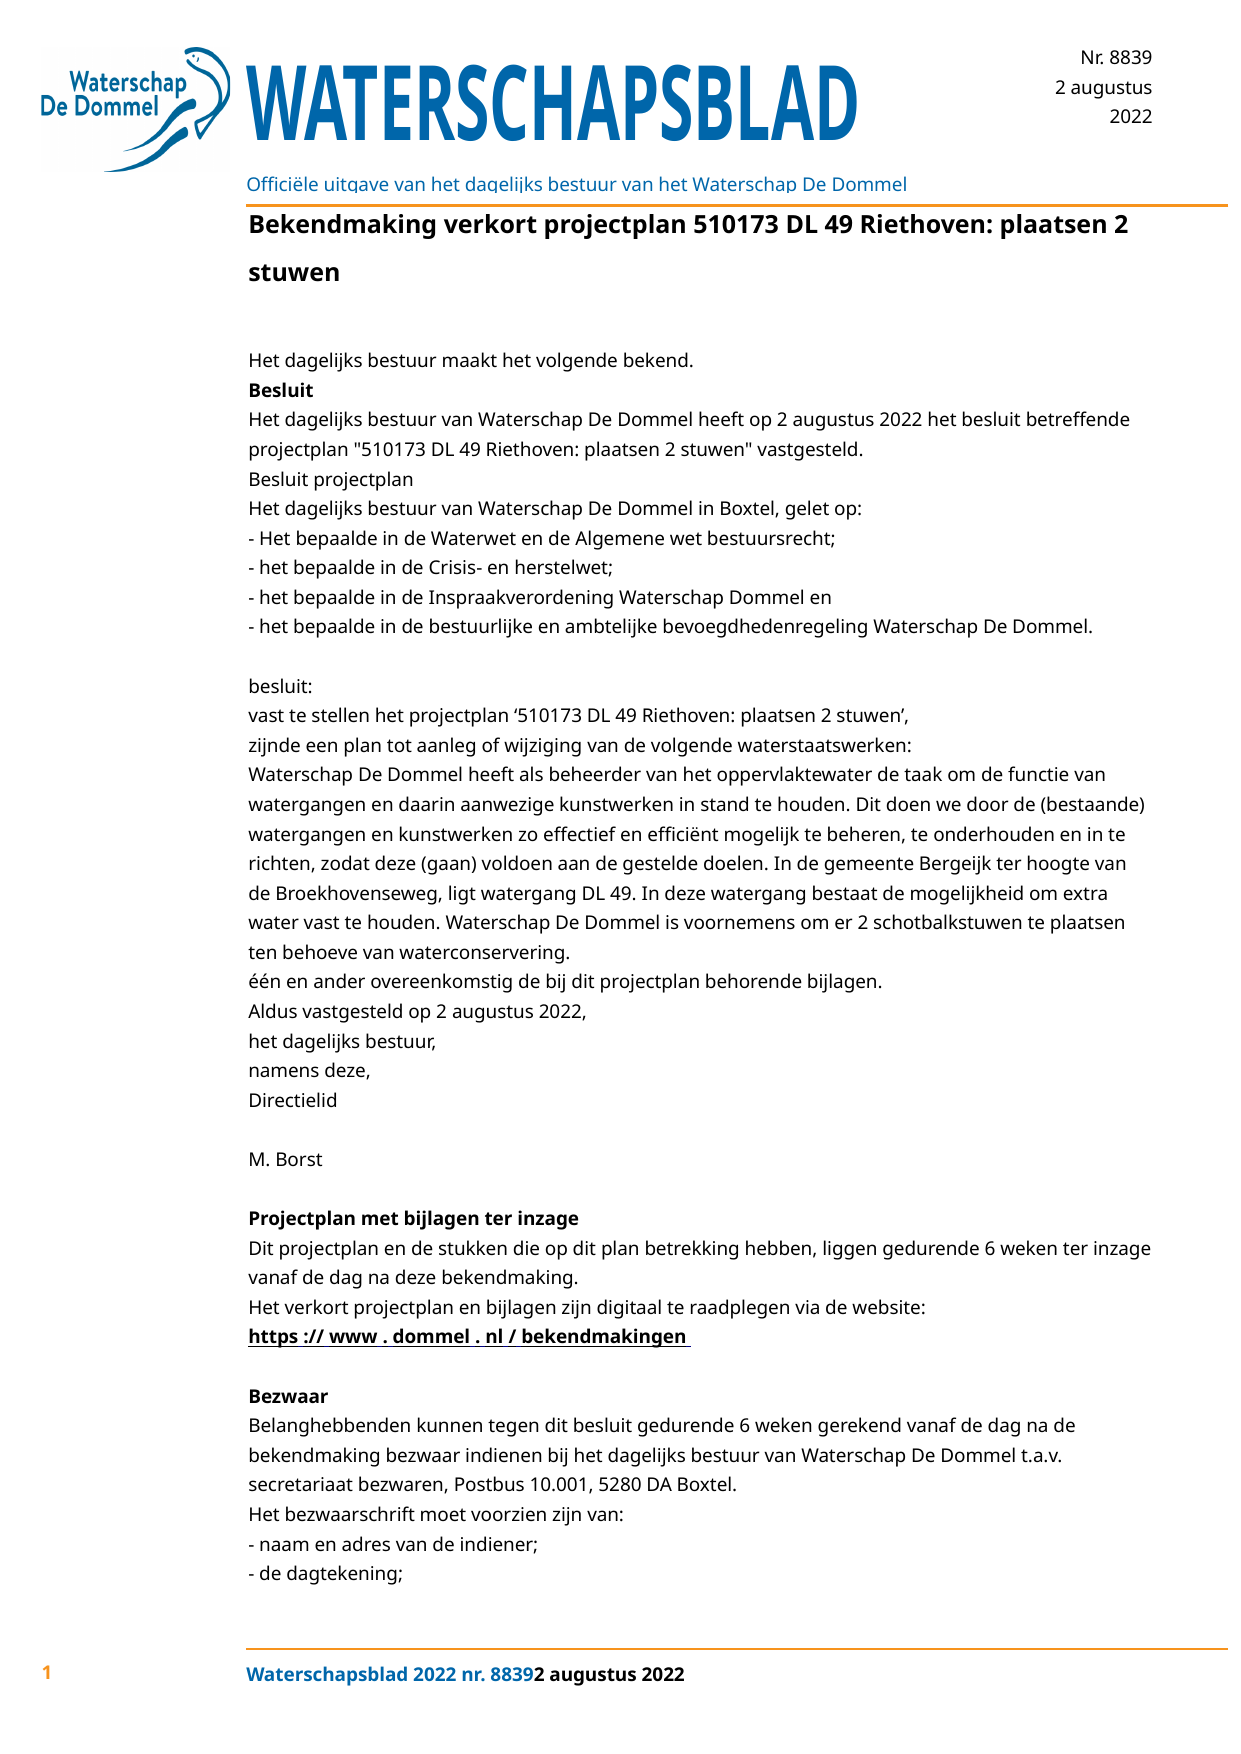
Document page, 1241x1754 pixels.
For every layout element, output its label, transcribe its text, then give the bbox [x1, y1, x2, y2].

text M. Borst [248, 1146, 1152, 1172]
text Dit projectplan en de stukken die op dit plan betrekking hebben, liggen gedurende 6 weken ter inzage vanaf de dag na deze bekendmaking. [248, 1235, 1152, 1290]
text Waterschap De Dommel heeft als beheerder van het oppervlaktewater de taak om de functie van watergangen en daarin aanwezige kunstwerken in stand te houden. Dit doen we door de (bestaande) watergangen en kunstwerken zo effectief en efficiënt mogelijk te beheren, te onderhouden en in te richten, zodat deze (gaan) voldoen aan de gestelde doelen. In de gemeente Bergeijk ter hoogte van de Broekhovenseweg, ligt watergang DL 49. In deze watergang bestaat de mogelijkheid om extra water vast te houden. Waterschap De Dommel is voornemens om er 2 schotbalkstuwen te plaatsen ten behoeve van waterconservering. [248, 762, 1152, 965]
text Het bezwaarschrift moet voorzien zijn van: [248, 1501, 1152, 1527]
text ‑ het bepaalde in de bestuurlijke en ambtelijke bevoegdhedenregeling Waterschap De Dommel. [248, 614, 1152, 639]
text ‑ Het bepaalde in de Waterwet en de Algemene wet bestuursrecht; [248, 525, 1152, 551]
picture [204, 47, 231, 76]
text Besluit projectplan [248, 466, 1152, 492]
text Het dagelijks bestuur van Waterschap De Dommel in Boxtel, gelet op: [248, 495, 1152, 521]
text één en ander overeenkomstig de bij dit projectplan behorende bijlagen. [248, 969, 1152, 994]
text Bekendmaking verkort projectplan 510173 DL 49 Riethoven: plaatsen 2 stuwen [248, 207, 1152, 288]
text zijnde een plan tot aanleg of wijziging van de volgende waterstaatswerken: [248, 732, 1152, 758]
text ‑ het bepaalde in de Inspraakverordening Waterschap Dommel en [248, 584, 1152, 610]
picture [198, 118, 210, 131]
picture [41, 47, 231, 172]
text Belanghebbenden kunnen tegen dit besluit gedurende 6 weken gerekend vanaf de dag na de bekendmaking bezwaar indienen bij het dagelijks bestuur van Waterschap De Dommel t.a.v. secretariaat bezwaren, Postbus 10.001, 5280 DA Boxtel. [248, 1412, 1152, 1497]
text Het dagelijks bestuur maakt het volgende bekend. [248, 347, 1152, 373]
text Besluit [248, 377, 1152, 403]
text besluit: [248, 673, 1152, 699]
text ‑ de dagtekening; [248, 1560, 1152, 1586]
text Bezwaar [248, 1383, 1152, 1409]
text Directielid [248, 1087, 1152, 1113]
text https :// www . dommel . nl / bekendmakingen [248, 1324, 1152, 1349]
text het dagelijks bestuur, [248, 1028, 1152, 1054]
text ‑ naam en adres van de indiener; [248, 1531, 1152, 1557]
picture [45, 99, 51, 111]
text Projectplan met bijlagen ter inzage [248, 1205, 1152, 1231]
text Het verkort projectplan en bijlagen zijn digitaal te raadplegen via de website: [248, 1294, 1152, 1320]
text Het dagelijks bestuur van Waterschap De Dommel heeft op 2 augustus 2022 het besluit betreffende projectplan "510173 DL 49 Riethoven: plaatsen 2 stuwen" vastgesteld. [248, 407, 1152, 462]
text namens deze, [248, 1057, 1152, 1083]
text vast te stellen het projectplan ‘510173 DL 49 Riethoven: plaatsen 2 stuwen’, [248, 702, 1152, 728]
text ‑ het bepaalde in de Crisis‑ en herstelwet; [248, 554, 1152, 580]
text Aldus vastgesteld op 2 augustus 2022, [248, 998, 1152, 1024]
